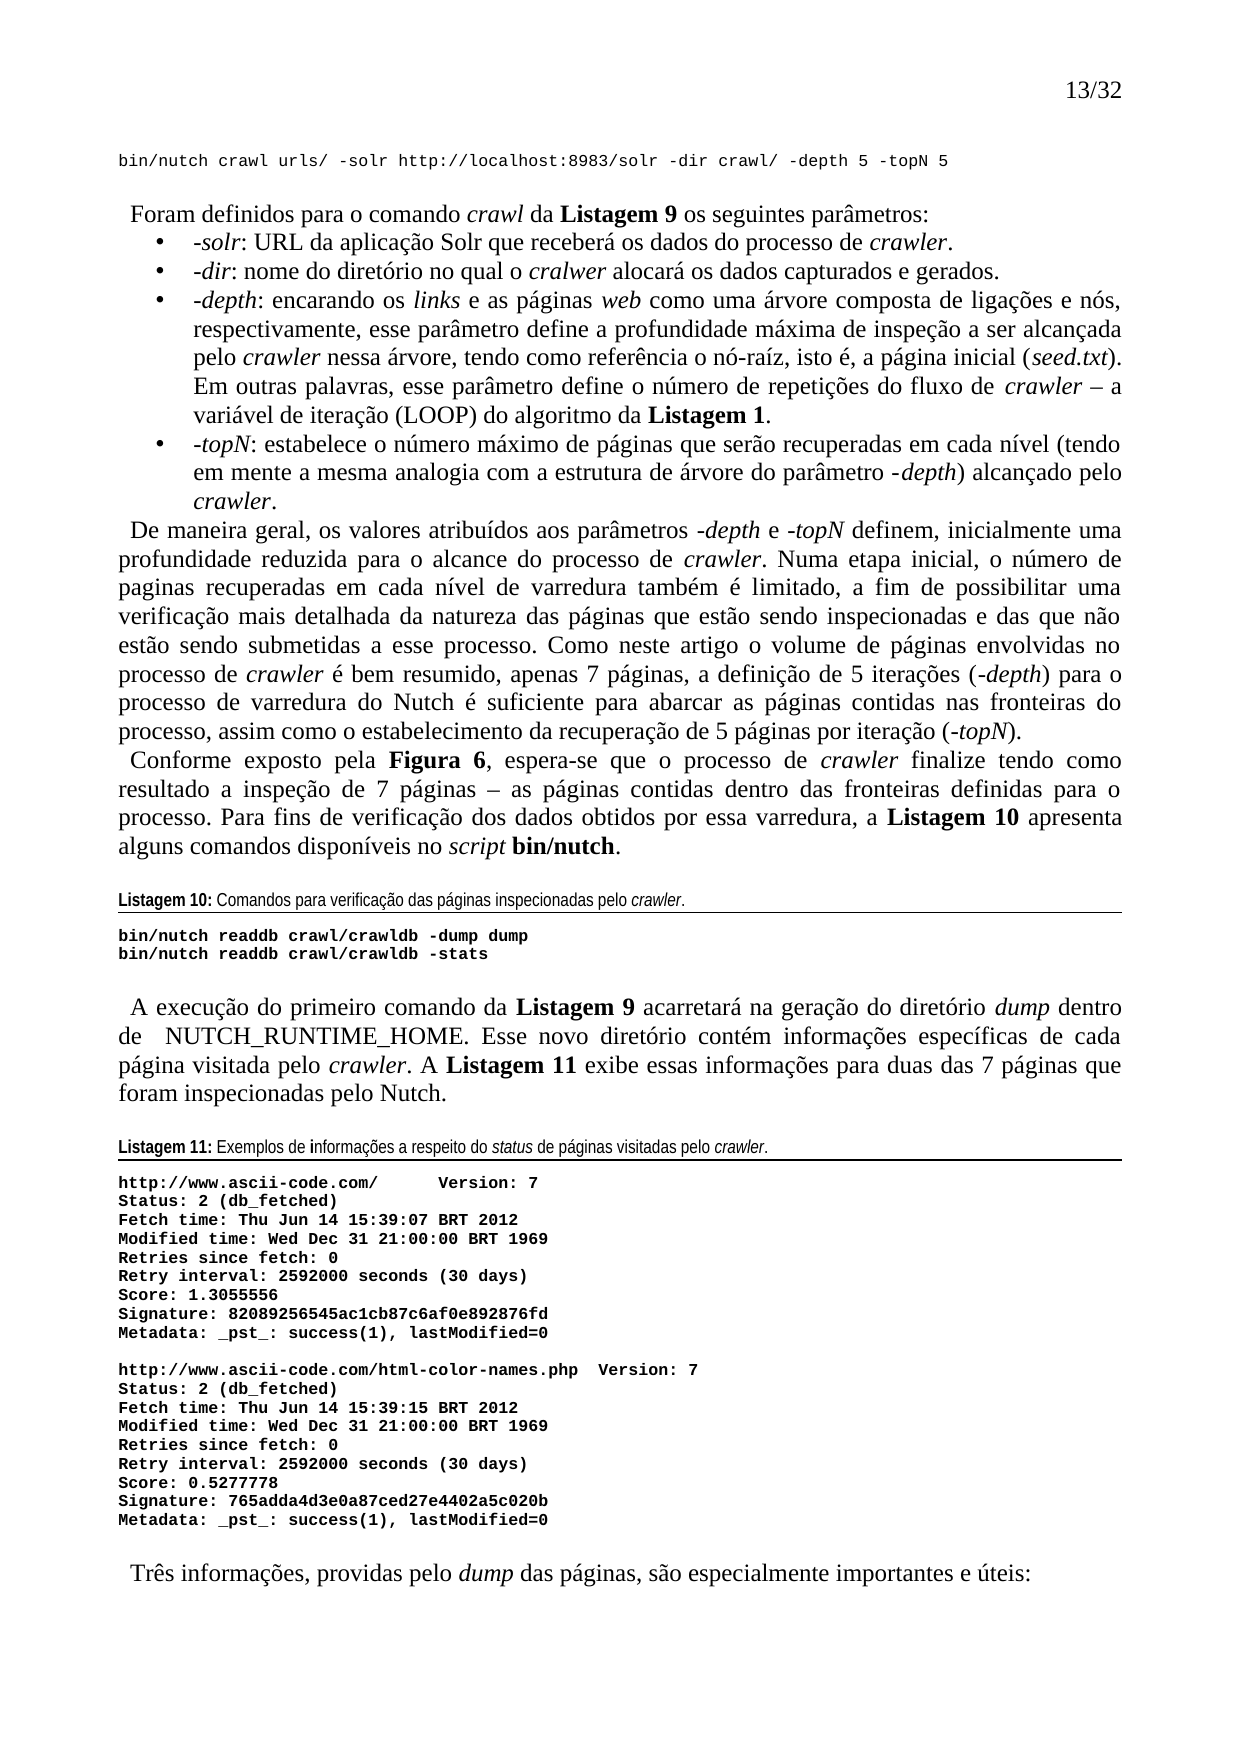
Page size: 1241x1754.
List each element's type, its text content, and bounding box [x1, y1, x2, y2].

list Retries since fetch: 0 [118, 1248, 1122, 1267]
list Retry interval: 2592000 seconds (30 days) [118, 1267, 1122, 1286]
list bin/nutch readdb crawl/crawldb -dump dump [118, 926, 1122, 945]
list -solr: URL da aplicação Solr que receberá os dados do processo de crawler. [156, 227, 1122, 256]
list -topN: estabelece o número máximo de páginas que serão recuperadas em cada nível (tendo em mente a mesma analogia com a estrutura de árvore do parâmetro -depth) alcançado pelo crawler. [156, 429, 1122, 515]
list bin/nutch crawl urls/ -solr http://localhost:8983/solr -dir crawl/ -depth 5 -topN 5 [118, 151, 1122, 170]
list Modified time: Wed Dec 31 21:00:00 BRT 1969 [118, 1229, 1122, 1248]
list Metadata: _pst_: success(1), lastModified=0 [118, 1323, 1122, 1342]
text A execução do primeiro comando da Listagem 9 acarretará na geração do diretório dump dentro de NUTCH_RUNTIME_HOME. Esse novo diretório contém informações específicas de cada página visitada pelo crawler. A Listagem 11 exibe essas informações para duas das 7 páginas que foram inspecionadas pelo Nutch. [118, 992, 1122, 1107]
list Score: 1.3055556 [118, 1286, 1122, 1304]
text Conforme exposto pela Figura 6, espera-se que o processo de crawler finalize tendo como resultado a inspeção de 7 páginas – as páginas contidas dentro das fronteiras definidas para o processo. Para fins de verificação dos dados obtidos por essa varredura, a Listagem 10 apresenta alguns comandos disponíveis no script bin/nutch. [118, 745, 1122, 860]
list Signature: 82089256545ac1cb87c6af0e892876fd [118, 1304, 1122, 1323]
text De maneira geral, os valores atribuídos aos parâmetros -depth e -topN definem, inicialmente uma profundidade reduzida para o alcance do processo de crawler. Numa etapa inicial, o número de paginas recuperadas em cada nível de varredura também é limitado, a fim de possibilitar uma verificação mais detalhada da natureza das páginas que estão sendo inspecionadas e das que não estão sendo submetidas a esse processo. Como neste artigo o volume de páginas envolvidas no processo de crawler é bem resumido, apenas 7 páginas, a definição de 5 iterações (-depth) para o processo de varredura do Nutch é suficiente para abarcar as páginas contidas nas fronteiras do processo, assim como o estabelecimento da recuperação de 5 páginas por iteração (-topN). [118, 515, 1122, 745]
list Listagem 11: Exemplos de informações a respeito do status de páginas visitadas pelo crawler. [118, 1136, 1122, 1159]
list Retry interval: 2592000 seconds (30 days) [118, 1454, 1122, 1473]
list Retries since fetch: 0 [118, 1436, 1122, 1454]
list Status: 2 (db_fetched) [118, 1192, 1122, 1211]
list -depth: encarando os links e as páginas web como uma árvore composta de ligações e nós, respectivamente, esse parâmetro define a profundidade máxima de inspeção a ser alcançada pelo crawler nessa árvore, tendo como referência o nó-raíz, isto é, a página inicial (seed.txt). Em outras palavras, esse parâmetro define o número de repetições do fluxo de crawler – a variável de iteração (LOOP) do algoritmo da Listagem 1. [156, 285, 1122, 429]
list http://www.ascii-code.com/ Version: 7 [118, 1173, 1122, 1192]
list Metadata: _pst_: success(1), lastModified=0 [118, 1511, 1122, 1529]
text Foram definidos para o comando crawl da Listagem 9 os seguintes parâmetros: [118, 199, 1122, 227]
list Score: 0.5277778 [118, 1473, 1122, 1492]
list -dir: nome do diretório no qual o cralwer alocará os dados capturados e gerados. [156, 256, 1122, 285]
list bin/nutch readdb crawl/crawldb -stats [118, 945, 1122, 963]
list http://www.ascii-code.com/html-color-names.php Version: 7 [118, 1361, 1122, 1379]
list Status: 2 (db_fetched) [118, 1379, 1122, 1398]
text Três informações, providas pelo dump das páginas, são especialmente importantes e úteis: [118, 1558, 1122, 1587]
list Listagem 10: Comandos para verificação das páginas inspecionadas pelo crawler. [118, 889, 1122, 912]
list Fetch time: Thu Jun 14 15:39:07 BRT 2012 [118, 1211, 1122, 1229]
list Modified time: Wed Dec 31 21:00:00 BRT 1969 [118, 1417, 1122, 1436]
list Fetch time: Thu Jun 14 15:39:15 BRT 2012 [118, 1398, 1122, 1417]
list Signature: 765adda4d3e0a87ced27e4402a5c020b [118, 1492, 1122, 1511]
